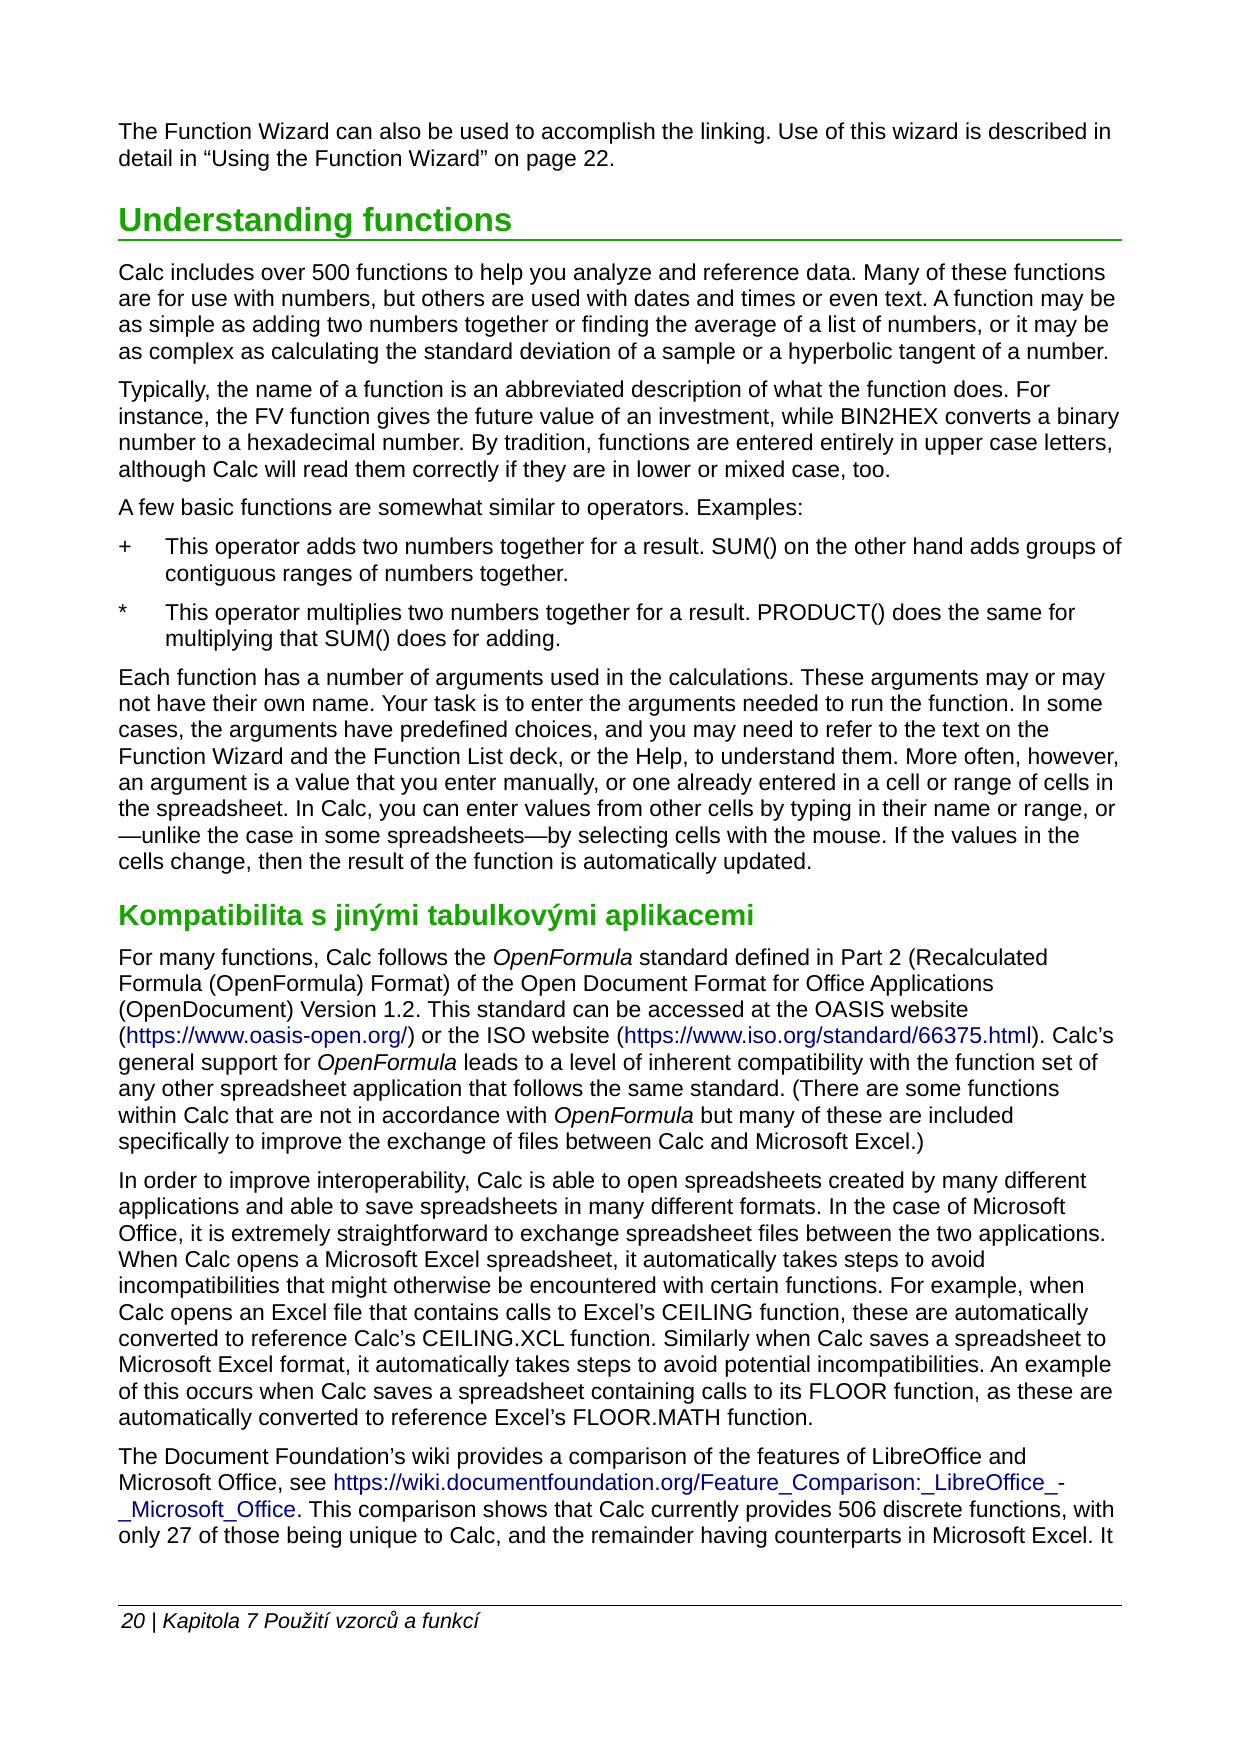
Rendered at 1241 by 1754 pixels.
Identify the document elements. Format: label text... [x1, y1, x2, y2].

text Calc includes over 500 functions to help you analyze and reference data. Many of these functions are for use with numbers, but others are used with dates and times or even text. A function may be as simple as adding two numbers together or finding the average of a list of numbers, or it may be as complex as calculating the standard deviation of a sample or a hyperbolic tangent of a number. [118, 258, 1122, 364]
text The Function Wizard can also be used to accomplish the linking. Use of this wizard is described in detail in “Using the Function Wizard” on page 22. [118, 118, 1122, 171]
subtitle Kompatibilita s jinými tabulkovými aplikacemi [118, 898, 1122, 932]
table_header This operator adds two numbers together for a result. SUM() on the other hand adds groups of contiguous ranges of numbers together. [165, 533, 1122, 598]
text The Document Foundation’s wiki provides a comparison of the features of LibreOffice and Microsoft Office, see https://wiki.documentfoundation.org/Feature_Comparison:_LibreOffice_-_Microsoft_Office. This comparison shows that Calc currently provides 506 discrete functions, with only 27 of those being unique to Calc, and the remainder having counterparts in Microsoft Excel. It [118, 1443, 1122, 1548]
table_header + [118, 533, 165, 598]
text For many functions, Calc follows the OpenFormula standard defined in Part 2 (Recalculated Formula (OpenFormula) Format) of the Open Document Format for Office Applications (OpenDocument) Version 1.2. This standard can be accessed at the OASIS website (https://www.oasis-open.org/) or the ISO website (https://www.iso.org/standard/66375.html). Calc’s general support for OpenFormula leads to a level of inherent compatibility with the function set of any other spreadsheet application that follows the same standard. (There are some functions within Calc that are not in accordance with OpenFormula but many of these are included specifically to improve the exchange of files between Calc and Microsoft Excel.) [118, 943, 1122, 1154]
text A few basic functions are somewhat similar to operators. Examples: [118, 494, 1122, 521]
table_cell * [118, 599, 165, 664]
table_cell This operator multiplies two numbers together for a result. PRODUCT() does the same for multiplying that SUM() does for adding. [165, 599, 1122, 664]
subtitle Understanding functions [118, 200, 1122, 239]
text Each function has a number of arguments used in the calculations. These arguments may or may not have their own name. Your task is to enter the arguments needed to run the function. In some cases, the arguments have predefined choices, and you may need to refer to the text on the Function Wizard and the Function List deck, or the Help, to understand them. More often, however, an argument is a value that you enter manually, or one already entered in a cell or range of cells in the spreadsheet. In Calc, you can enter values from other cells by typing in their name or range, or—unlike the case in some spreadsheets—by selecting cells with the mouse. If the values in the cells change, then the result of the function is automatically updated. [118, 664, 1122, 874]
text Typically, the name of a function is an abbreviated description of what the function does. For instance, the FV function gives the future value of an investment, while BIN2HEX converts a binary number to a hexadecimal number. By tradition, functions are entered entirely in upper case letters, although Calc will read them correctly if they are in lower or mixed case, too. [118, 376, 1122, 482]
text In order to improve interoperability, Calc is able to open spreadsheets created by many different applications and able to save spreadsheets in many different formats. In the case of Microsoft Office, it is extremely straightforward to exchange spreadsheet files between the two applications. When Calc opens a Microsoft Excel spreadsheet, it automatically takes steps to avoid incompatibilities that might otherwise be encountered with certain functions. For example, when Calc opens an Excel file that contains calls to Excel’s CEILING function, these are automatically converted to reference Calc’s CEILING.XCL function. Similarly when Calc saves a spreadsheet to Microsoft Excel format, it automatically takes steps to avoid potential incompatibilities. An example of this occurs when Calc saves a spreadsheet containing calls to its FLOOR function, as these are automatically converted to reference Excel’s FLOOR.MATH function. [118, 1167, 1122, 1430]
